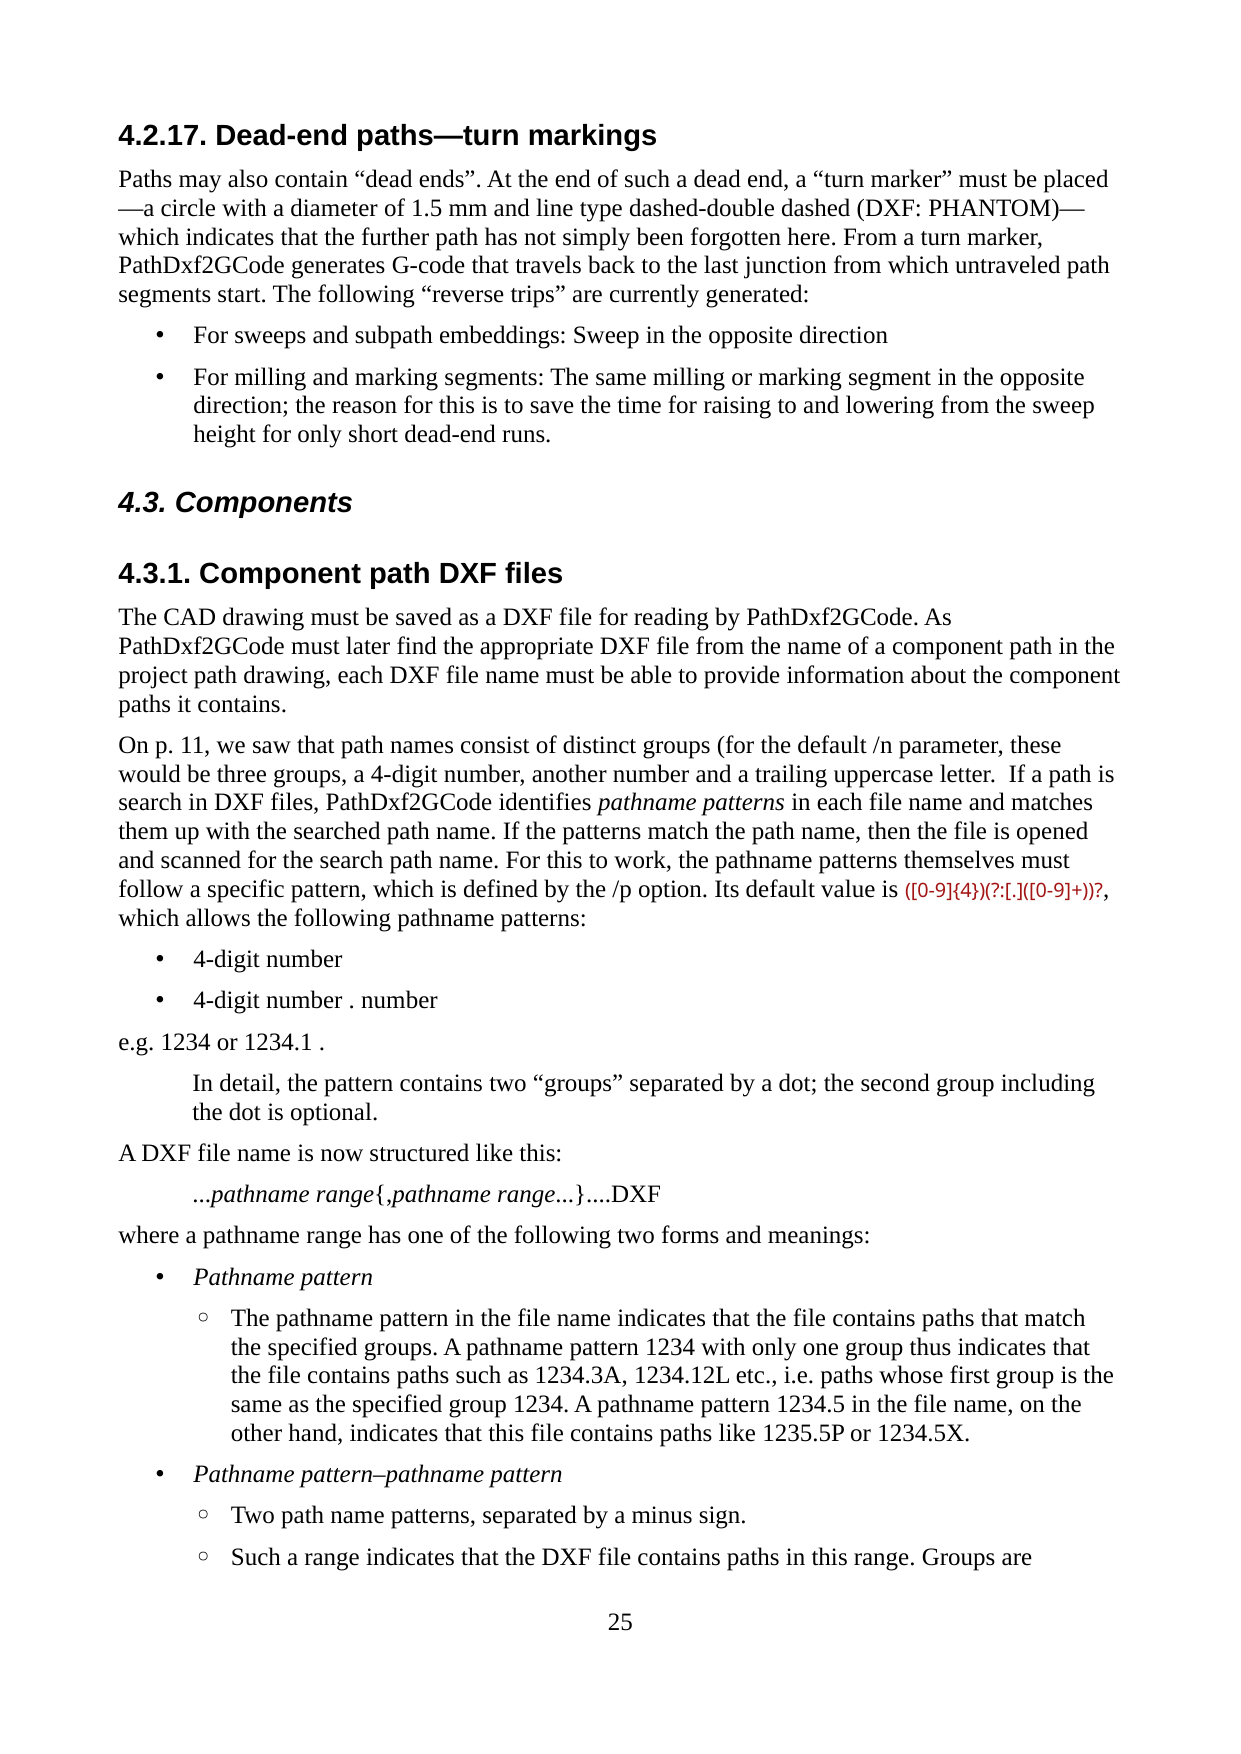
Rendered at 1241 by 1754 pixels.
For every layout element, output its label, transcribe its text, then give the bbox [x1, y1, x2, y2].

text The CAD drawing must be saved as a DXF file for reading by PathDxf2GCode. As PathDxf2GCode must later find the appropriate DXF file from the name of a component path in the project path drawing, each DXF file name must be able to provide information about the component paths it contains. [118, 602, 1122, 717]
text Paths may also contain “dead ends”. At the end of such a dead end, a “turn marker” must be placed—a circle with a diameter of 1.5 mm and line type dashed-double dashed (DXF: PHANTOM)—which indicates that the further path has not simply been forgotten here. From a turn marker, PathDxf2GCode generates G-code that travels back to the last junction from which untraveled path segments start. The following “reverse trips” are currently generated: [118, 164, 1122, 308]
text where a pathname range has one of the following two forms and meanings: [118, 1220, 1122, 1249]
list Two path name patterns, separated by a minus sign. [193, 1500, 1122, 1529]
list For sweeps and subpath embeddings: Sweep in the opposite direction [156, 320, 1122, 349]
list Pathname pattern–pathname pattern [156, 1459, 1122, 1488]
text e.g. 1234 or 1234.1 . [118, 1027, 1122, 1055]
text On p. 10, we saw that path names consist of distinct groups (for the default /n parameter, these would be three groups, a 4-digit number, another number and a trailing uppercase letter. If a path is search in DXF files, PathDxf2GCode identifies pathname patterns in each file name and matches them up with the searched path name. If the patterns match the path name, then the file is opened and scanned for the search path name. For this to work, the pathname patterns themselves must follow a specific pattern, which is defined by the /p option. Its default value is ([0-9]{4})(?:[.]([0-9]+))?, which allows the following pathname patterns: [118, 730, 1122, 932]
list 4-digit number . number [156, 985, 1122, 1014]
list 4-digit number [156, 944, 1122, 973]
text ...pathname range{,pathname range...}....DXF [118, 1179, 1122, 1208]
subtitle 4.3.1. Component path DXF files [118, 556, 1122, 590]
subtitle 4.2.17. Dead-end paths—turn markings [118, 118, 1122, 152]
list Such a range indicates that the DXF file contains paths in this range. Groups are [193, 1542, 1122, 1570]
subtitle 4.3. Components [118, 485, 1122, 519]
text In detail, the pattern contains two “groups” separated by a dot; the second group including the dot is optional. [192, 1068, 1122, 1125]
list Pathname pattern [156, 1262, 1122, 1290]
text A DXF file name is now structured like this: [118, 1138, 1122, 1167]
list The pathname pattern in the file name indicates that the file contains paths that match the specified groups. A pathname pattern 1234 with only one group thus indicates that the file contains paths such as 1234.3A, 1234.12L etc., i.e. paths whose first group is the same as the specified group 1234. A pathname pattern 1234.5 in the file name, on the other hand, indicates that this file contains paths like 1235.5P or 1234.5X. [193, 1303, 1122, 1447]
list For milling and marking segments: The same milling or marking segment in the opposite direction; the reason for this is to save the time for raising to and lowering from the sweep height for only short dead-end runs. [156, 362, 1122, 448]
